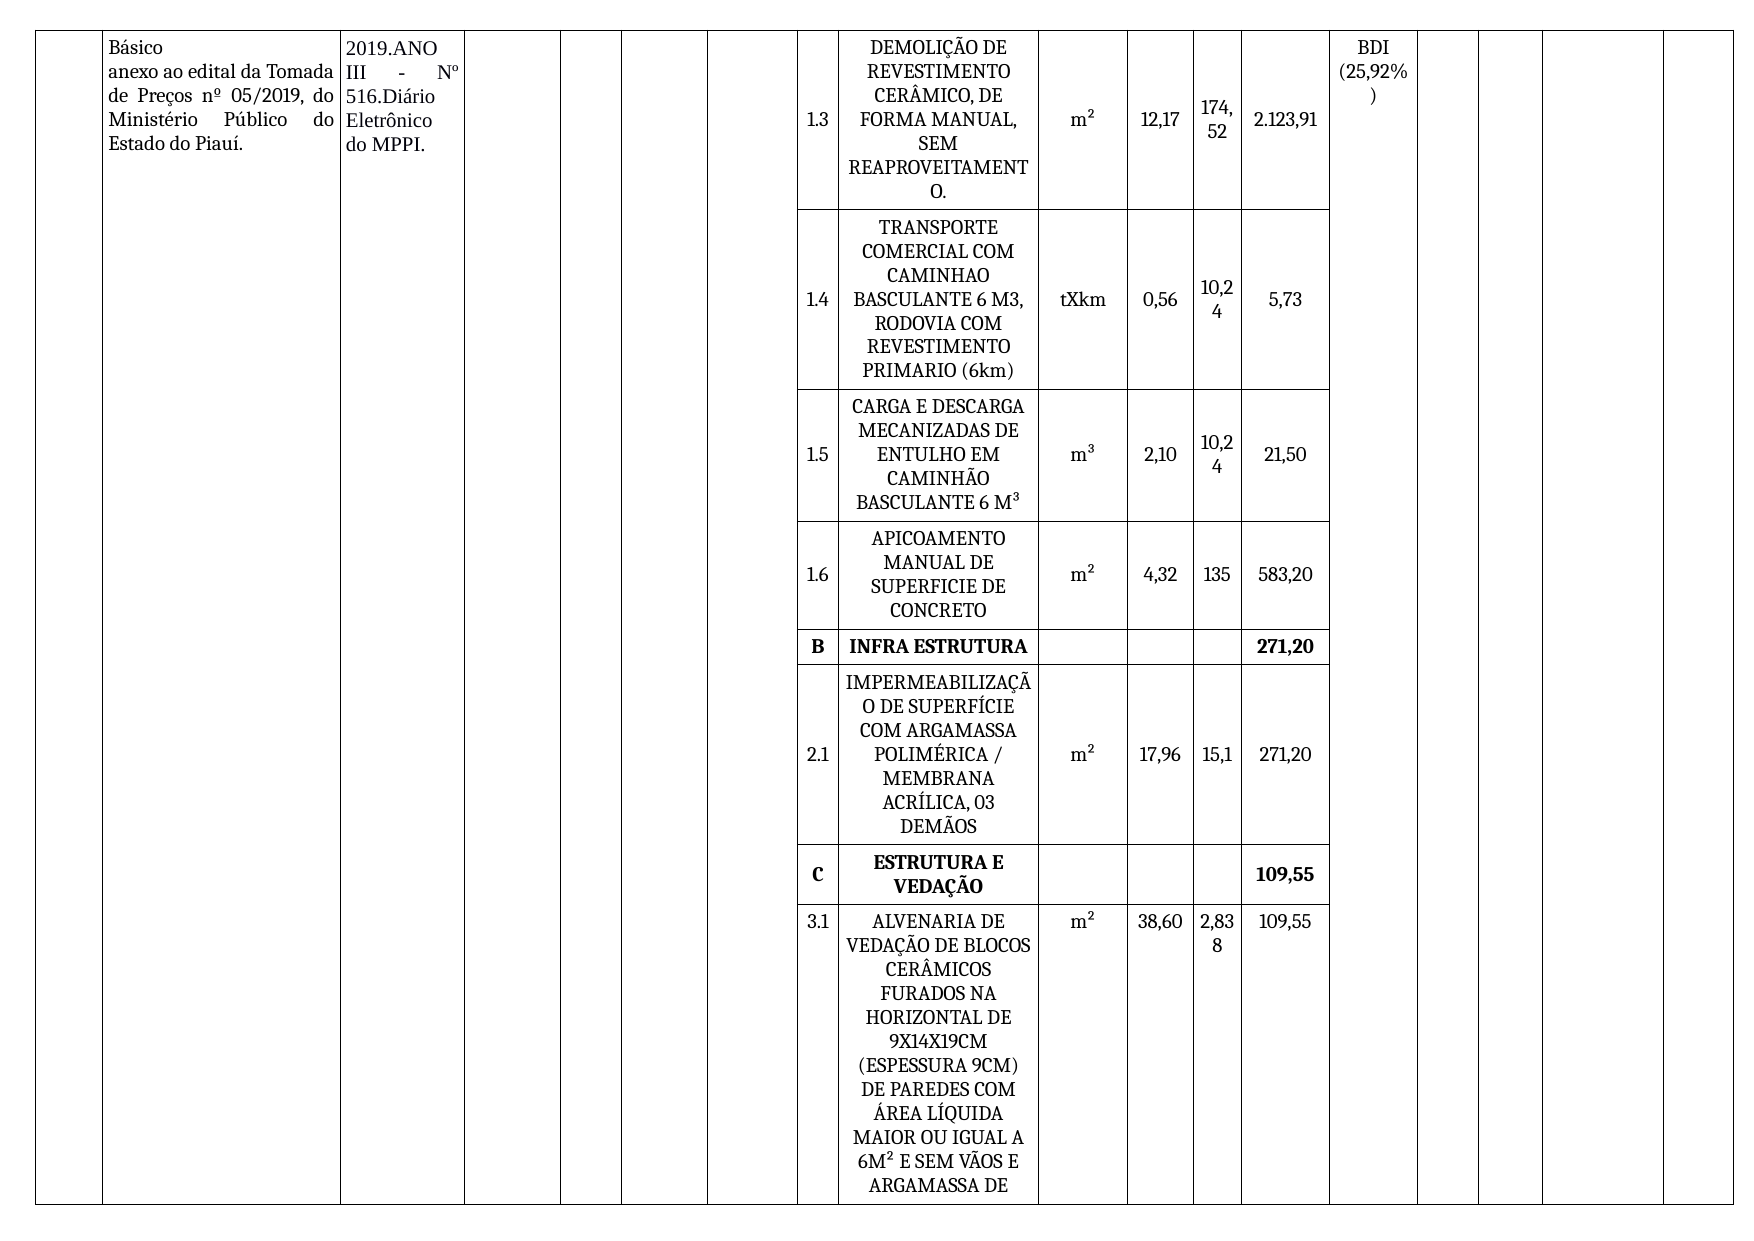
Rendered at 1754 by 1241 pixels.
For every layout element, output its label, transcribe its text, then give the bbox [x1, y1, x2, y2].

table_cell Básico anexo ao edital da Tomada de Preços nº 05/2019, do Ministério Público do Estado do Piauí. [103, 31, 340, 1203]
table_cell 38,60 [1128, 905, 1193, 1203]
table_cell 109,55 [1242, 845, 1329, 904]
table_cell 109,55 [1242, 905, 1329, 1203]
table_cell 2019.ANO III - Nº 516.Diário Eletrônico do MPPI. [341, 31, 464, 1203]
table_cell [1479, 31, 1542, 1203]
table_cell 4,32 [1128, 522, 1193, 628]
table_cell [1039, 630, 1127, 664]
table_cell 0,56 [1128, 210, 1193, 389]
table_cell 1.4 [798, 210, 838, 389]
table_cell 17,96 [1128, 665, 1193, 844]
table_cell [1194, 845, 1241, 904]
table_cell [708, 31, 797, 1203]
table_cell [1194, 630, 1241, 664]
table_cell APICOAMENTO MANUAL DE SUPERFICIE DE CONCRETO [839, 522, 1038, 628]
table_cell 135 [1194, 522, 1241, 628]
table_cell [1418, 31, 1478, 1203]
table_cell 2.1 [798, 665, 838, 844]
table_cell m² [1039, 905, 1127, 1203]
table_cell [36, 31, 102, 1203]
table_cell C [798, 845, 838, 904]
table_cell [1543, 31, 1663, 1203]
table_cell tXkm [1039, 210, 1127, 389]
table_cell 1.5 [798, 390, 838, 521]
table_cell [1128, 630, 1193, 664]
table_cell 2,10 [1128, 390, 1193, 521]
table_cell 5,73 [1242, 210, 1329, 389]
table_cell 174,52 [1194, 31, 1241, 209]
table_cell INFRA ESTRUTURA [839, 630, 1038, 664]
table_cell [1664, 31, 1733, 1203]
table_cell B [798, 630, 838, 664]
table_cell m² [1039, 522, 1127, 628]
table_cell CARGA E DESCARGA MECANIZADAS DE ENTULHO EM CAMINHÃO BASCULANTE 6 M³ [839, 390, 1038, 521]
table_cell [465, 31, 560, 1203]
table_cell [561, 31, 621, 1203]
table_cell m² [1039, 665, 1127, 844]
table_cell 583,20 [1242, 522, 1329, 628]
table_cell BDI (25,92%) [1330, 31, 1417, 1203]
table_cell m³ [1039, 390, 1127, 521]
table_cell 2,838 [1194, 905, 1241, 1203]
table_cell 15,1 [1194, 665, 1241, 844]
table_cell 10,24 [1194, 210, 1241, 389]
table_cell 21,50 [1242, 390, 1329, 521]
table_cell ESTRUTURA E VEDAÇÃO [839, 845, 1038, 904]
table_cell 1.3 [798, 31, 838, 209]
table_cell m² [1039, 31, 1127, 209]
table_cell TRANSPORTE COMERCIAL COM CAMINHAO BASCULANTE 6 M3, RODOVIA COM REVESTIMENTO PRIMARIO (6km) [839, 210, 1038, 389]
table_cell 10,24 [1194, 390, 1241, 521]
table_cell 271,20 [1242, 630, 1329, 664]
table_cell [1039, 845, 1127, 904]
table_cell 3.1 [798, 905, 838, 1203]
table_cell 1.6 [798, 522, 838, 628]
table_cell DEMOLIÇÃO DE REVESTIMENTO CERÂMICO, DE FORMA MANUAL, SEM REAPROVEITAMENTO. [839, 31, 1038, 209]
table_cell 271,20 [1242, 665, 1329, 844]
table_cell IMPERMEABILIZAÇÃO DE SUPERFÍCIE COM ARGAMASSA POLIMÉRICA / MEMBRANA ACRÍLICA, 03 DEMÃOS [839, 665, 1038, 844]
table_cell [1128, 845, 1193, 904]
table_cell ALVENARIA DE VEDAÇÃO DE BLOCOS CERÂMICOS FURADOS NA HORIZONTAL DE 9X14X19CM (ESPESSURA 9CM) DE PAREDES COM ÁREA LÍQUIDA MAIOR OU IGUAL A 6M² E SEM VÃOS E ARGAMASSA DE [839, 905, 1038, 1203]
table_cell 2.123,91 [1242, 31, 1329, 209]
table_cell [622, 31, 707, 1203]
table_cell 12,17 [1128, 31, 1193, 209]
